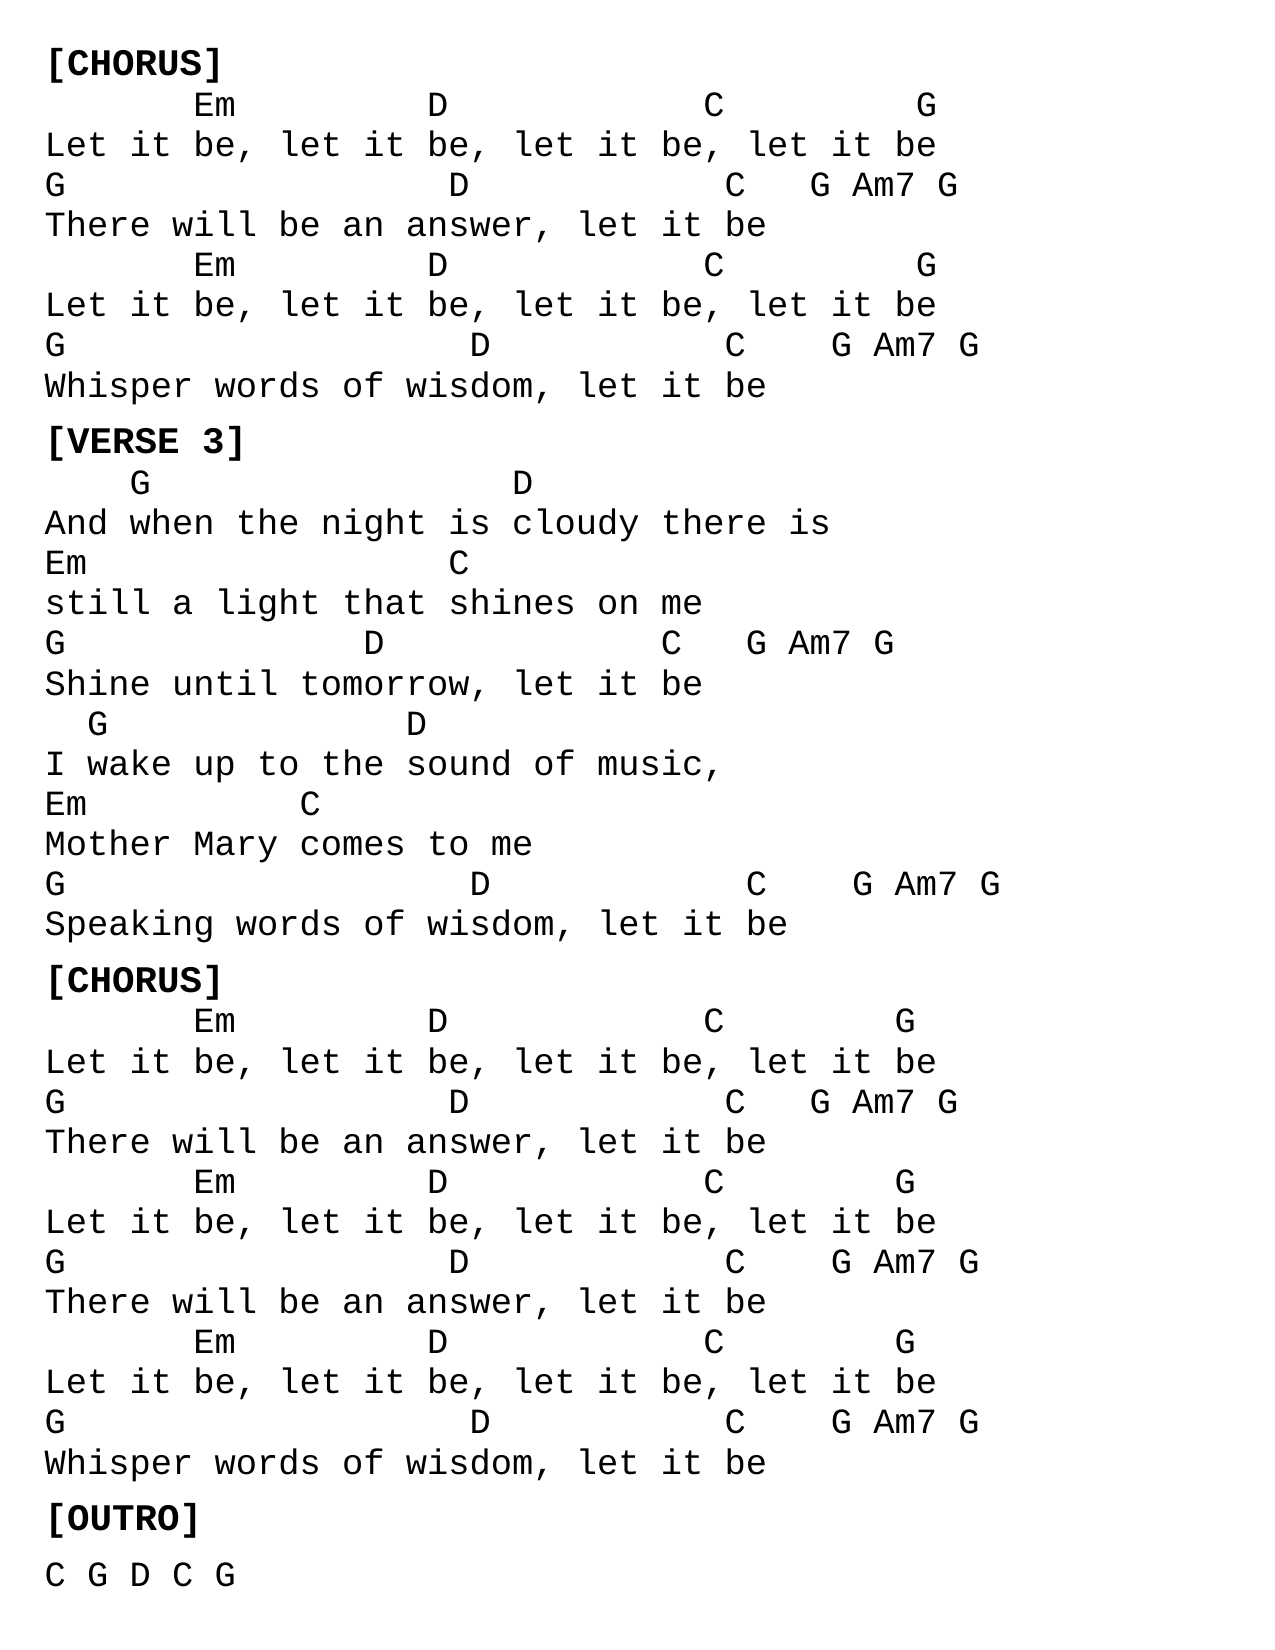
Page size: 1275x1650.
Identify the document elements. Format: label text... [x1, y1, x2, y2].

text Em D C G [44, 1324, 1231, 1364]
text Let it be, let it be, let it be, let it be [44, 1204, 1231, 1244]
text Let it be, let it be, let it be, let it be [44, 287, 1231, 327]
text Em C [44, 545, 1231, 585]
text There will be an answer, let it be [44, 1284, 1231, 1324]
text Em C [44, 786, 1231, 826]
text Shine until tomorrow, let it be [44, 665, 1231, 706]
text Let it be, let it be, let it be, let it be [44, 1364, 1231, 1404]
text Let it be, let it be, let it be, let it be [44, 127, 1231, 167]
text Whisper words of wisdom, let it be [44, 1444, 1231, 1485]
text And when the night is cloudy there is [44, 505, 1231, 545]
text G D C G Am7 G [44, 1404, 1231, 1444]
subtitle [CHORUS] [44, 44, 1231, 87]
text G D [44, 465, 1231, 505]
text Whisper words of wisdom, let it be [44, 367, 1231, 408]
text G D C G Am7 G [44, 625, 1231, 665]
text Speaking words of wisdom, let it be [44, 906, 1231, 946]
text There will be an answer, let it be [44, 207, 1231, 247]
text G D C G Am7 G [44, 327, 1231, 367]
text G D C G Am7 G [44, 1084, 1231, 1124]
text Em D C G [44, 1003, 1231, 1043]
text G D C G Am7 G [44, 1244, 1231, 1284]
text Mother Mary comes to me [44, 826, 1231, 866]
text G D C G Am7 G [44, 866, 1231, 906]
subtitle [CHORUS] [44, 961, 1231, 1003]
text G D C G Am7 G [44, 167, 1231, 207]
text Let it be, let it be, let it be, let it be [44, 1043, 1231, 1084]
text still a light that shines on me [44, 585, 1231, 625]
subtitle [VERSE 3] [44, 422, 1231, 465]
text C G D C G [44, 1557, 1231, 1597]
text G D [44, 706, 1231, 746]
text There will be an answer, let it be [44, 1124, 1231, 1164]
text Em D C G [44, 87, 1231, 127]
text Em D C G [44, 1164, 1231, 1204]
text I wake up to the sound of music, [44, 746, 1231, 786]
text Em D C G [44, 247, 1231, 287]
subtitle [OUTRO] [44, 1499, 1231, 1542]
